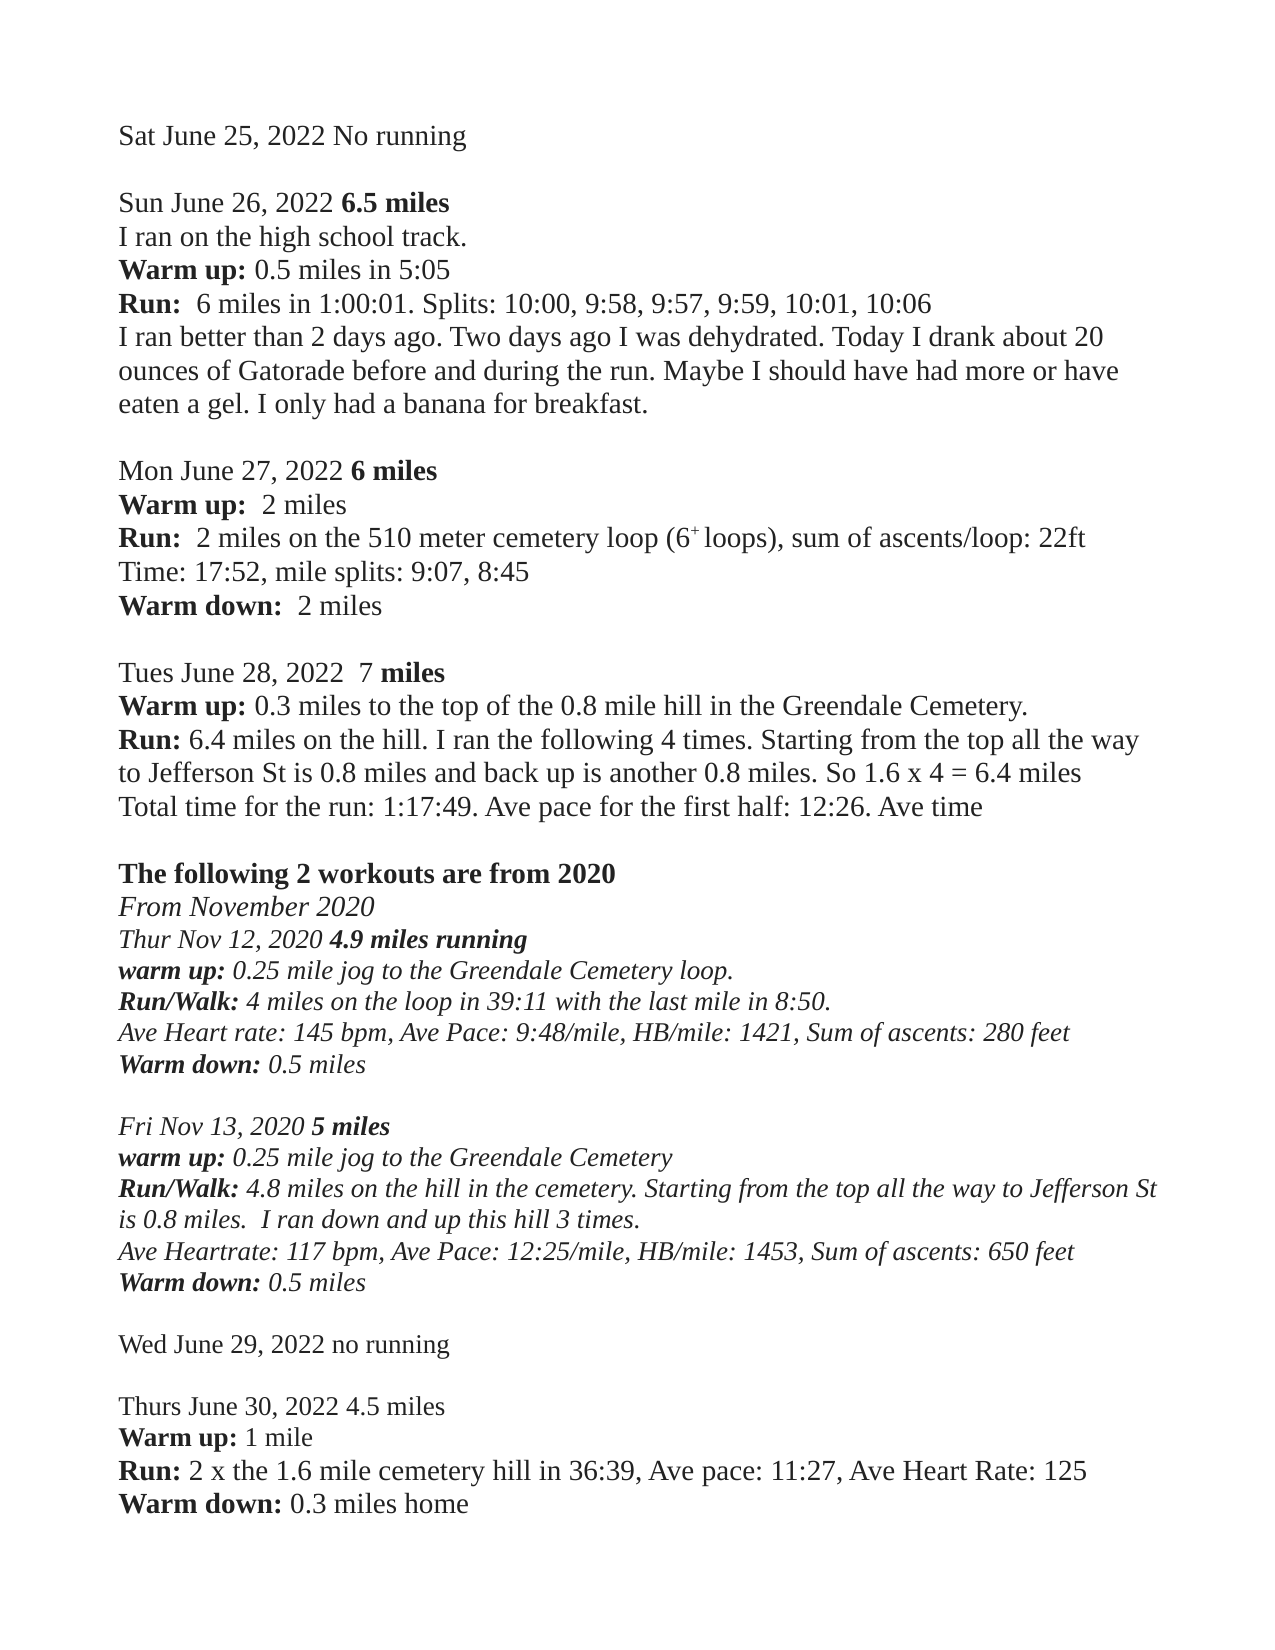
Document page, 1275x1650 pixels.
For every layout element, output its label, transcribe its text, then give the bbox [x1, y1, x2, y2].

text I ran better than 2 days ago. Two days ago I was dehydrated. Today I drank about 20 ounces of Gatorade before and during the run. Maybe I should have had more or have eaten a gel. I only had a banana for breakfast. [118, 319, 1161, 420]
text Warm down: 0.5 miles [118, 1048, 1161, 1079]
text Time: 17:52, mile splits: 9:07, 8:45 [118, 554, 1161, 588]
text Warm down: 0.5 miles [118, 1266, 1161, 1297]
text Tues June 28, 2022 7 miles [118, 655, 1161, 688]
text warm up: 0.25 mile jog to the Greendale Cemetery [118, 1141, 1161, 1172]
text Total time for the run: 1:17:49. Ave pace for the first half: 12:26. Ave time [118, 789, 1161, 822]
text Run: 2 miles on the 510 meter cemetery loop (6+ loops), sum of ascents/loop: 22ft [118, 521, 1161, 554]
text Warm up: 0.3 miles to the top of the 0.8 mile hill in the Greendale Cemetery. [118, 688, 1161, 722]
text Run: 6 miles in 1:00:01. Splits: 10:00, 9:58, 9:57, 9:59, 10:01, 10:06 [118, 286, 1161, 319]
text Run: 2 x the 1.6 mile cemetery hill in 36:39, Ave pace: 11:27, Ave Heart Rate: 125 [118, 1453, 1161, 1486]
text The following 2 workouts are from 2020 [118, 856, 1161, 889]
text Wed June 29, 2022 no running [118, 1328, 1161, 1359]
text Run/Walk: 4 miles on the loop in 39:11 with the last mile in 8:50. [118, 985, 1161, 1017]
text Warm up: 1 mile [118, 1421, 1161, 1453]
text Warm up: 2 miles [118, 487, 1161, 521]
text Warm down: 0.3 miles home [118, 1486, 1161, 1520]
text I ran on the high school track. [118, 219, 1161, 252]
text Thurs June 30, 2022 4.5 miles [118, 1390, 1161, 1421]
text Ave Heartrate: 117 bpm, Ave Pace: 12:25/mile, HB/mile: 1453, Sum of ascents: 650 feet [118, 1234, 1161, 1266]
text Warm up: 0.5 miles in 5:05 [118, 252, 1161, 286]
text Fri Nov 13, 2020 5 miles [118, 1110, 1161, 1141]
text Sun June 26, 2022 6.5 miles [118, 185, 1161, 219]
text warm up: 0.25 mile jog to the Greendale Cemetery loop. [118, 954, 1161, 985]
text Thur Nov 12, 2020 4.9 miles running [118, 923, 1161, 954]
text Run/Walk: 4.8 miles on the hill in the cemetery. Starting from the top all the way to Jefferson St is 0.8 miles. I ran down and up this hill 3 times. [118, 1172, 1161, 1234]
text Run: 6.4 miles on the hill. I ran the following 4 times. Starting from the top all the way to Jefferson St is 0.8 miles and back up is another 0.8 miles. So 1.6 x 4 = 6.4 miles [118, 722, 1161, 789]
text Mon June 27, 2022 6 miles [118, 453, 1161, 487]
text Sat June 25, 2022 No running [118, 118, 1161, 152]
text From November 2020 [118, 889, 1161, 923]
text Warm down: 2 miles [118, 588, 1161, 621]
text Ave Heart rate: 145 bpm, Ave Pace: 9:48/mile, HB/mile: 1421, Sum of ascents: 280 feet [118, 1017, 1161, 1048]
